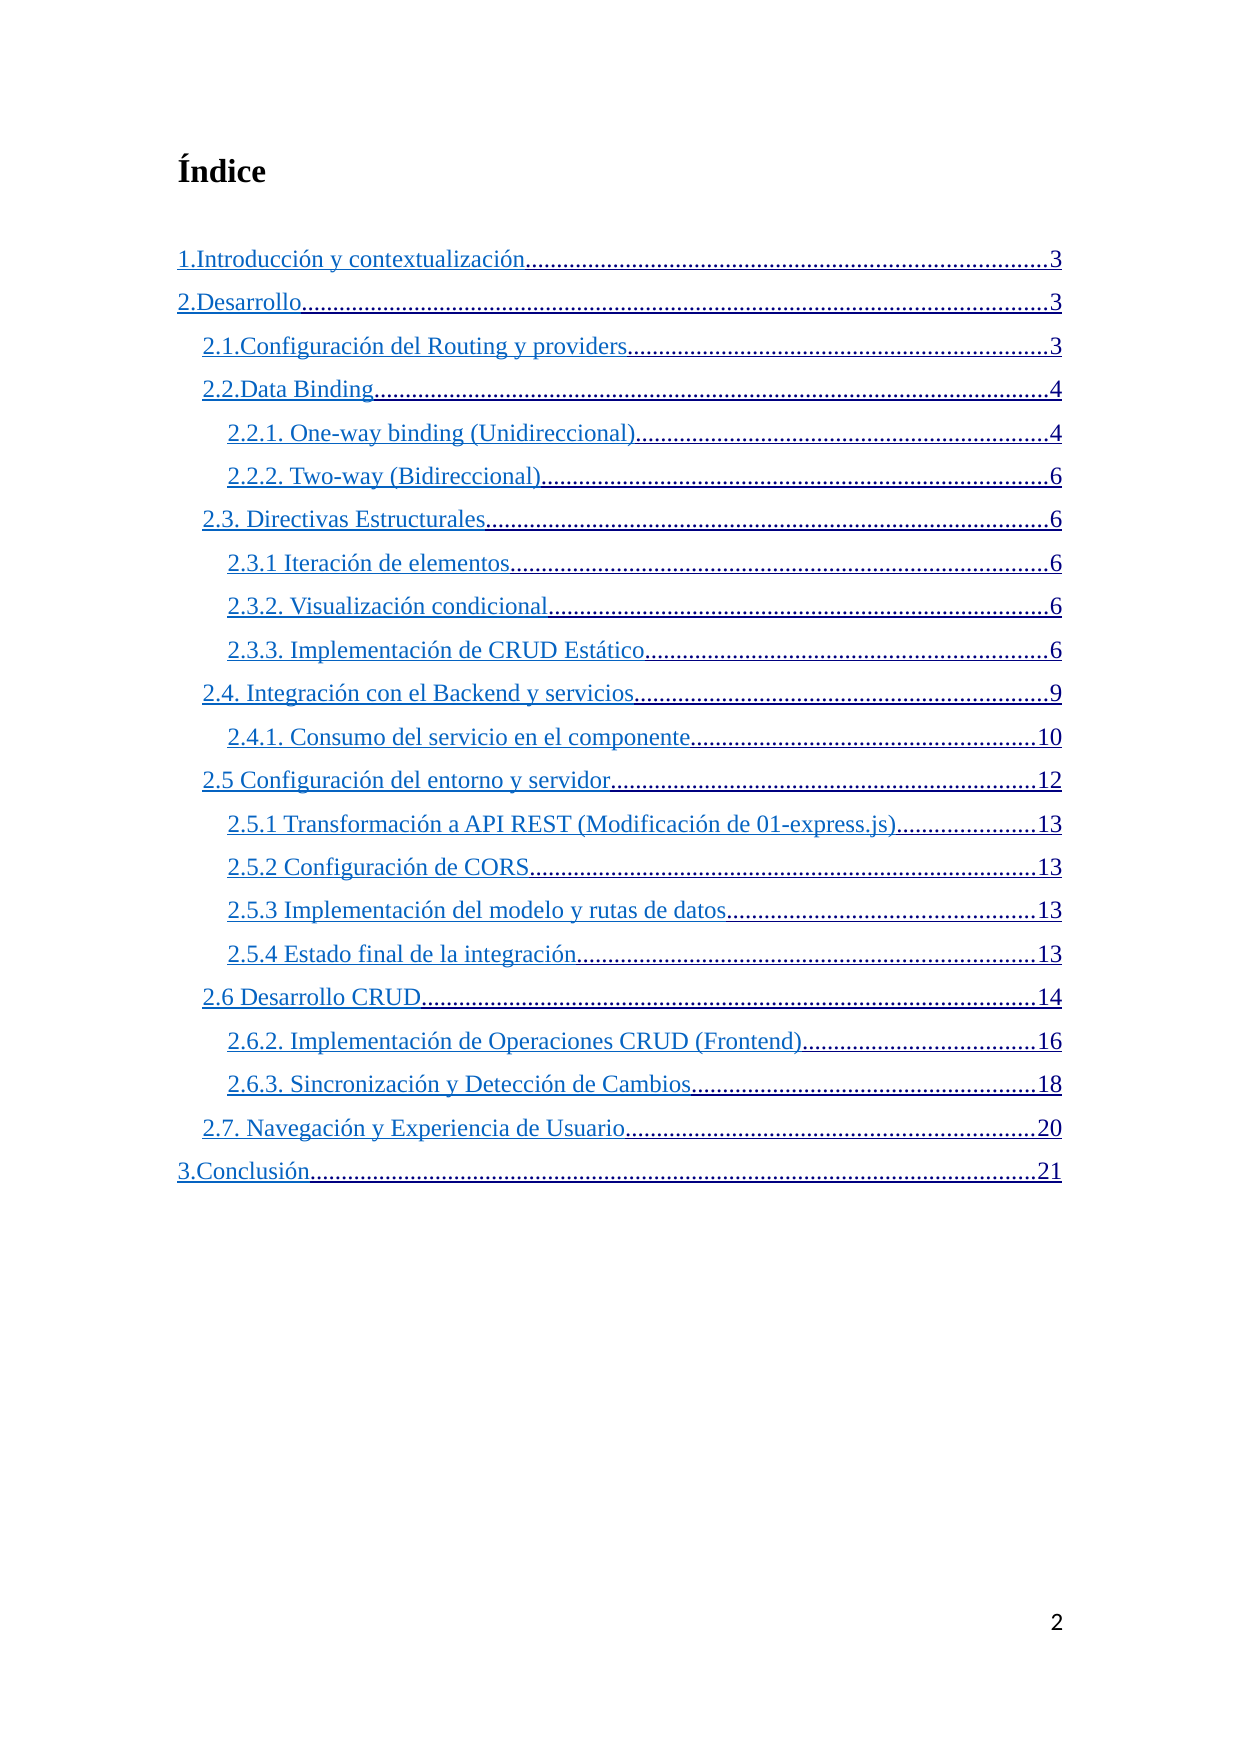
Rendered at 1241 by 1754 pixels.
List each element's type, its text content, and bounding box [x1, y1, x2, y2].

text 2.5.1 Transformación a API REST (Modificación de 01-express.js) 13 [227, 809, 1063, 837]
text 2.2.1. One-way binding (Unidireccional) 4 [227, 418, 1063, 446]
text 3.Conclusión 21 [177, 1156, 1063, 1185]
text 2.3.1 Iteración de elementos 6 [227, 548, 1063, 577]
text 2.5.4 Estado final de la integración 13 [227, 939, 1063, 968]
text 2.1.Configuración del Routing y providers 3 [202, 331, 1063, 359]
text 2.5.2 Configuración de CORS 13 [227, 852, 1063, 881]
text 2.3. Directivas Estructurales 6 [202, 504, 1063, 533]
text 1.Introducción y contextualización 3 [177, 244, 1063, 273]
text 2.3.3. Implementación de CRUD Estático 6 [227, 635, 1063, 664]
text 2.3.2. Visualización condicional 6 [227, 591, 1063, 620]
text 2.6 Desarrollo CRUD 14 [202, 982, 1063, 1011]
text 2.Desarrollo 3 [177, 287, 1063, 316]
text 2.6.2. Implementación de Operaciones CRUD (Frontend) 16 [227, 1026, 1063, 1054]
text 2.4. Integración con el Backend y servicios 9 [202, 678, 1063, 707]
text Índice [177, 152, 1063, 190]
text 2.4.1. Consumo del servicio en el componente 10 [227, 722, 1063, 751]
text 2.5.3 Implementación del modelo y rutas de datos 13 [227, 896, 1063, 924]
text 2.2.2. Two-way (Bidireccional) 6 [227, 461, 1063, 490]
text 2.5 Configuración del entorno y servidor 12 [202, 765, 1063, 794]
text 2.6.3. Sincronización y Detección de Cambios 18 [227, 1069, 1063, 1098]
text 2.7. Navegación y Experiencia de Usuario 20 [202, 1113, 1063, 1141]
text 2.2.Data Binding 4 [202, 374, 1063, 403]
